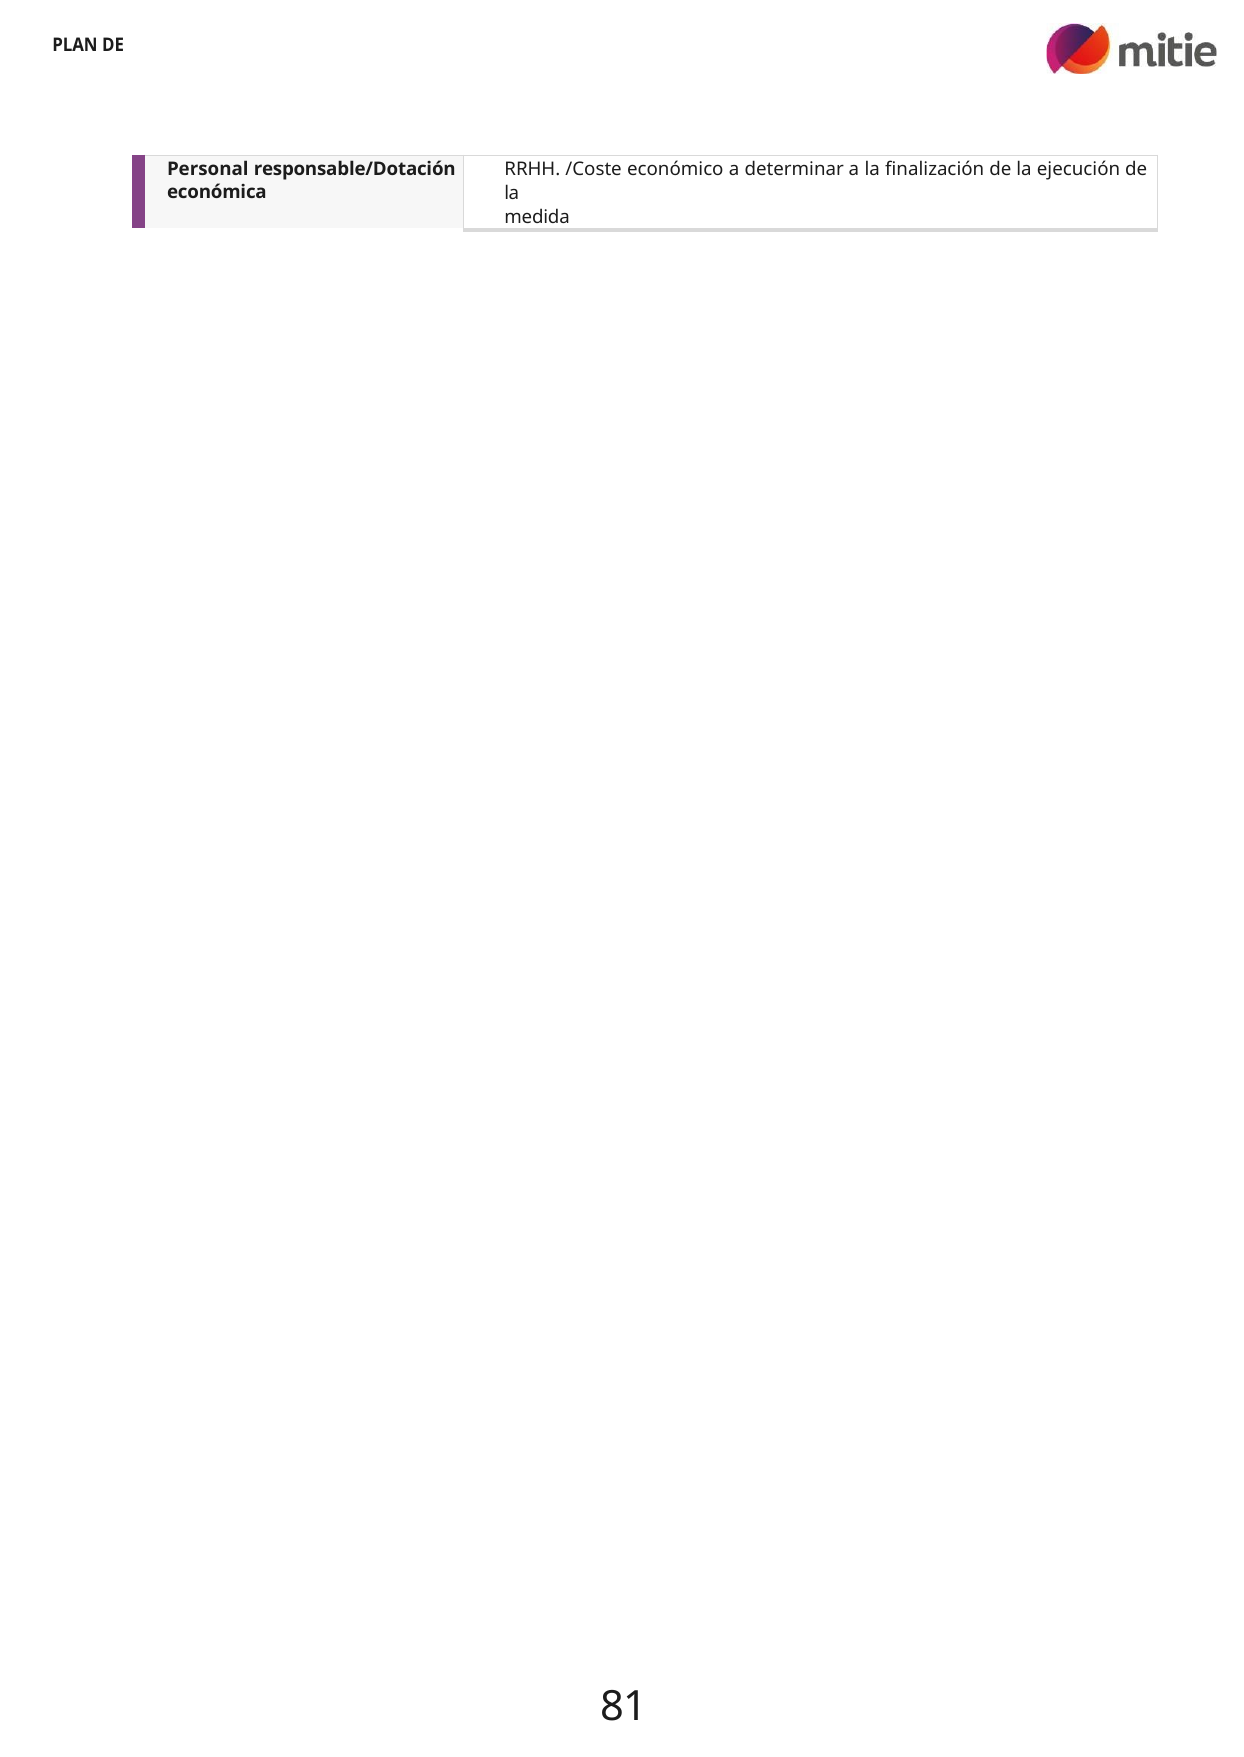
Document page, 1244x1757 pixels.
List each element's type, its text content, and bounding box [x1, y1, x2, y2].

table_cell Personal responsable/Dotación económica [145, 156, 463, 228]
table_cell RRHH. /Coste económico a determinar a la finalización de la ejecución de la medida [464, 156, 1157, 228]
